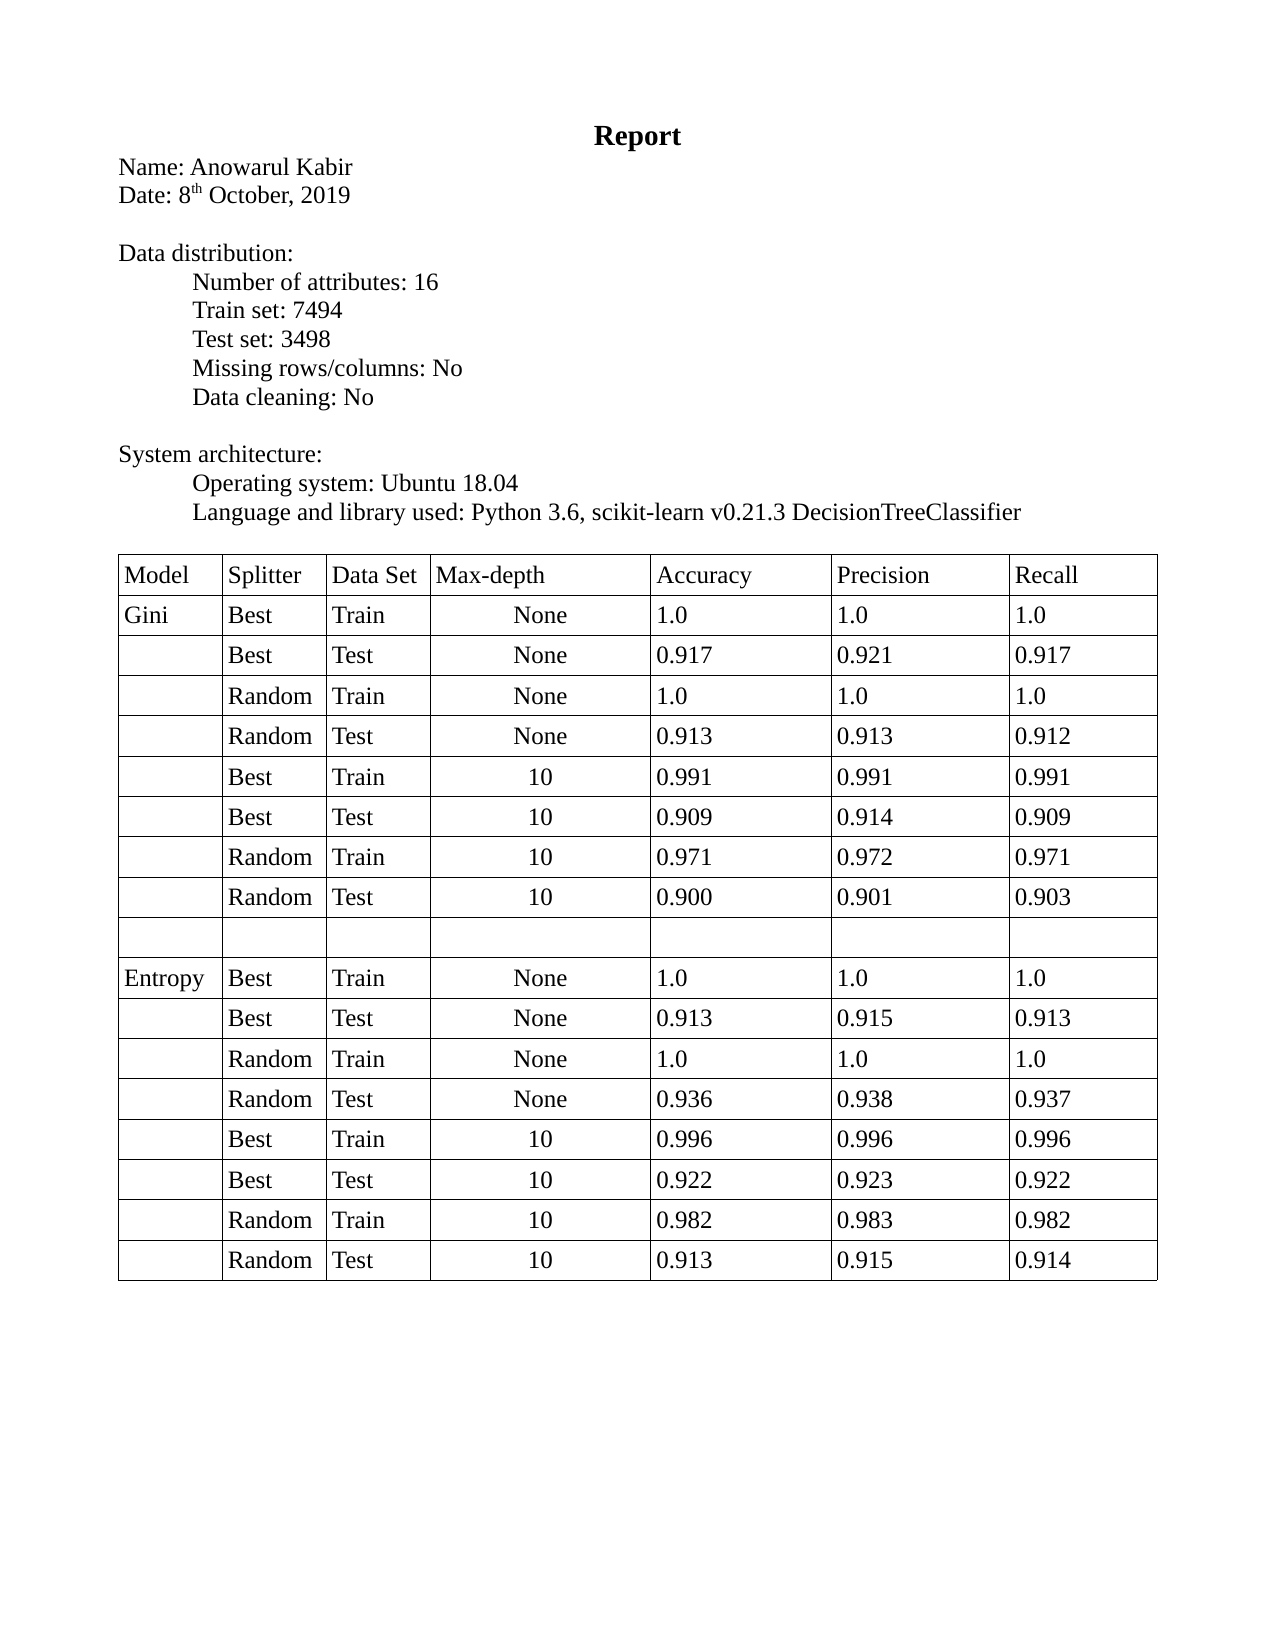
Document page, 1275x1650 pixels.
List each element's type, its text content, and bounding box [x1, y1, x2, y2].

table_cell 0.914 [1010, 1241, 1157, 1280]
table_cell Train [327, 1200, 430, 1239]
table_cell 1.0 [1010, 958, 1157, 998]
table_cell Random [223, 878, 326, 917]
table_cell [119, 1079, 222, 1118]
table_cell 1.0 [1010, 596, 1157, 635]
text System architecture: [118, 439, 1157, 468]
table_cell [651, 918, 831, 957]
table_header Recall [1010, 555, 1157, 594]
table_cell 10 [431, 837, 650, 877]
table_cell 0.971 [651, 837, 831, 877]
table_cell 0.937 [1010, 1079, 1157, 1118]
table_cell 0.982 [651, 1200, 831, 1239]
table_cell [119, 1160, 222, 1199]
table_cell [119, 999, 222, 1038]
table_cell 10 [431, 1160, 650, 1199]
table_cell [119, 1241, 222, 1280]
table_cell None [431, 636, 650, 675]
table_cell Test [327, 999, 430, 1038]
table_cell 10 [431, 797, 650, 836]
table_cell 1.0 [1010, 1039, 1157, 1078]
table_cell 0.983 [832, 1200, 1009, 1239]
table_cell [119, 716, 222, 756]
table_cell 10 [431, 1200, 650, 1239]
table_cell Train [327, 757, 430, 796]
table_cell 0.914 [832, 797, 1009, 836]
table_cell [119, 1200, 222, 1239]
table_cell Best [223, 596, 326, 635]
table_cell Test [327, 1079, 430, 1118]
table_cell [119, 1120, 222, 1159]
table_cell Best [223, 636, 326, 675]
table_cell 0.901 [832, 878, 1009, 917]
table_cell None [431, 676, 650, 715]
table_cell 0.917 [651, 636, 831, 675]
table_cell Test [327, 716, 430, 756]
table_cell [119, 878, 222, 917]
table_cell 1.0 [832, 676, 1009, 715]
table_cell 1.0 [651, 1039, 831, 1078]
table_cell Test [327, 636, 430, 675]
table_cell 10 [431, 878, 650, 917]
table_cell 0.915 [832, 1241, 1009, 1280]
text Number of attributes: 16 [118, 267, 1157, 295]
table_cell 0.936 [651, 1079, 831, 1118]
table_cell Train [327, 596, 430, 635]
table_cell Random [223, 837, 326, 877]
text Operating system: Ubuntu 18.04 [118, 468, 1157, 497]
table_header Precision [832, 555, 1009, 594]
table_cell 0.909 [1010, 797, 1157, 836]
table_cell Test [327, 1160, 430, 1199]
table_cell 1.0 [832, 958, 1009, 998]
table_cell None [431, 716, 650, 756]
table_header Accuracy [651, 555, 831, 594]
table_cell [119, 797, 222, 836]
table_cell Random [223, 1241, 326, 1280]
table_cell 1.0 [651, 958, 831, 998]
table_cell Train [327, 676, 430, 715]
text Data distribution: [118, 238, 1157, 267]
text Data cleaning: No [118, 382, 1157, 410]
table_cell 0.991 [1010, 757, 1157, 796]
table_cell 0.915 [832, 999, 1009, 1038]
table_cell 0.909 [651, 797, 831, 836]
table_cell Entropy [119, 958, 222, 998]
table_cell [223, 918, 326, 957]
table_cell 1.0 [1010, 676, 1157, 715]
text Report [118, 118, 1157, 152]
table_cell 0.913 [651, 716, 831, 756]
table_cell Test [327, 797, 430, 836]
table_cell 10 [431, 757, 650, 796]
text Test set: 3498 [118, 324, 1157, 353]
table_cell 1.0 [651, 596, 831, 635]
table_cell 0.917 [1010, 636, 1157, 675]
table_cell 0.991 [651, 757, 831, 796]
table_cell Train [327, 958, 430, 998]
table_header Max-depth [431, 555, 650, 594]
table_cell Best [223, 1160, 326, 1199]
table_cell 1.0 [651, 676, 831, 715]
table_cell 0.996 [651, 1120, 831, 1159]
table_cell [1010, 918, 1157, 957]
table_cell 0.922 [651, 1160, 831, 1199]
table_cell [431, 918, 650, 957]
table_cell Gini [119, 596, 222, 635]
table_cell Random [223, 716, 326, 756]
table_cell None [431, 958, 650, 998]
table_cell 0.971 [1010, 837, 1157, 877]
table_cell 0.938 [832, 1079, 1009, 1118]
table_cell 10 [431, 1241, 650, 1280]
table_cell None [431, 1039, 650, 1078]
table_cell [119, 837, 222, 877]
table_cell Best [223, 999, 326, 1038]
table_cell Train [327, 837, 430, 877]
text Name: Anowarul Kabir [118, 152, 1157, 180]
table_cell 0.912 [1010, 716, 1157, 756]
table_cell Train [327, 1120, 430, 1159]
table_cell None [431, 999, 650, 1038]
text Language and library used: Python 3.6, scikit-learn v0.21.3 DecisionTreeClassifier [118, 497, 1157, 525]
table_cell [119, 636, 222, 675]
table_cell 10 [431, 1120, 650, 1159]
table_header Model [119, 555, 222, 594]
table_cell 0.913 [651, 1241, 831, 1280]
table_cell 0.996 [1010, 1120, 1157, 1159]
table_cell 0.900 [651, 878, 831, 917]
table_cell None [431, 1079, 650, 1118]
table_header Splitter [223, 555, 326, 594]
text Date: 8th October, 2019 [118, 180, 1157, 209]
table_cell 0.903 [1010, 878, 1157, 917]
table_cell Test [327, 1241, 430, 1280]
table_cell 0.923 [832, 1160, 1009, 1199]
table_cell 0.922 [1010, 1160, 1157, 1199]
table_cell Best [223, 797, 326, 836]
table_cell 0.991 [832, 757, 1009, 796]
table_cell 0.913 [1010, 999, 1157, 1038]
table_cell [119, 1039, 222, 1078]
table_header Data Set [327, 555, 430, 594]
table_cell Best [223, 958, 326, 998]
table_cell Random [223, 1200, 326, 1239]
table_cell 1.0 [832, 596, 1009, 635]
table_cell 1.0 [832, 1039, 1009, 1078]
table_cell None [431, 596, 650, 635]
table_cell Best [223, 757, 326, 796]
table_cell [327, 918, 430, 957]
table_cell Test [327, 878, 430, 917]
table_cell [119, 757, 222, 796]
table_cell Best [223, 1120, 326, 1159]
table_cell 0.972 [832, 837, 1009, 877]
table_cell Train [327, 1039, 430, 1078]
table_cell 0.996 [832, 1120, 1009, 1159]
table_cell Random [223, 1039, 326, 1078]
table_cell Random [223, 1079, 326, 1118]
table_cell 0.921 [832, 636, 1009, 675]
text Train set: 7494 [118, 295, 1157, 324]
table_cell 0.913 [832, 716, 1009, 756]
table_cell 0.913 [651, 999, 831, 1038]
table_cell 0.982 [1010, 1200, 1157, 1239]
table_cell Random [223, 676, 326, 715]
table_cell [832, 918, 1009, 957]
table_cell [119, 918, 222, 957]
text Missing rows/columns: No [118, 353, 1157, 382]
table_cell [119, 676, 222, 715]
